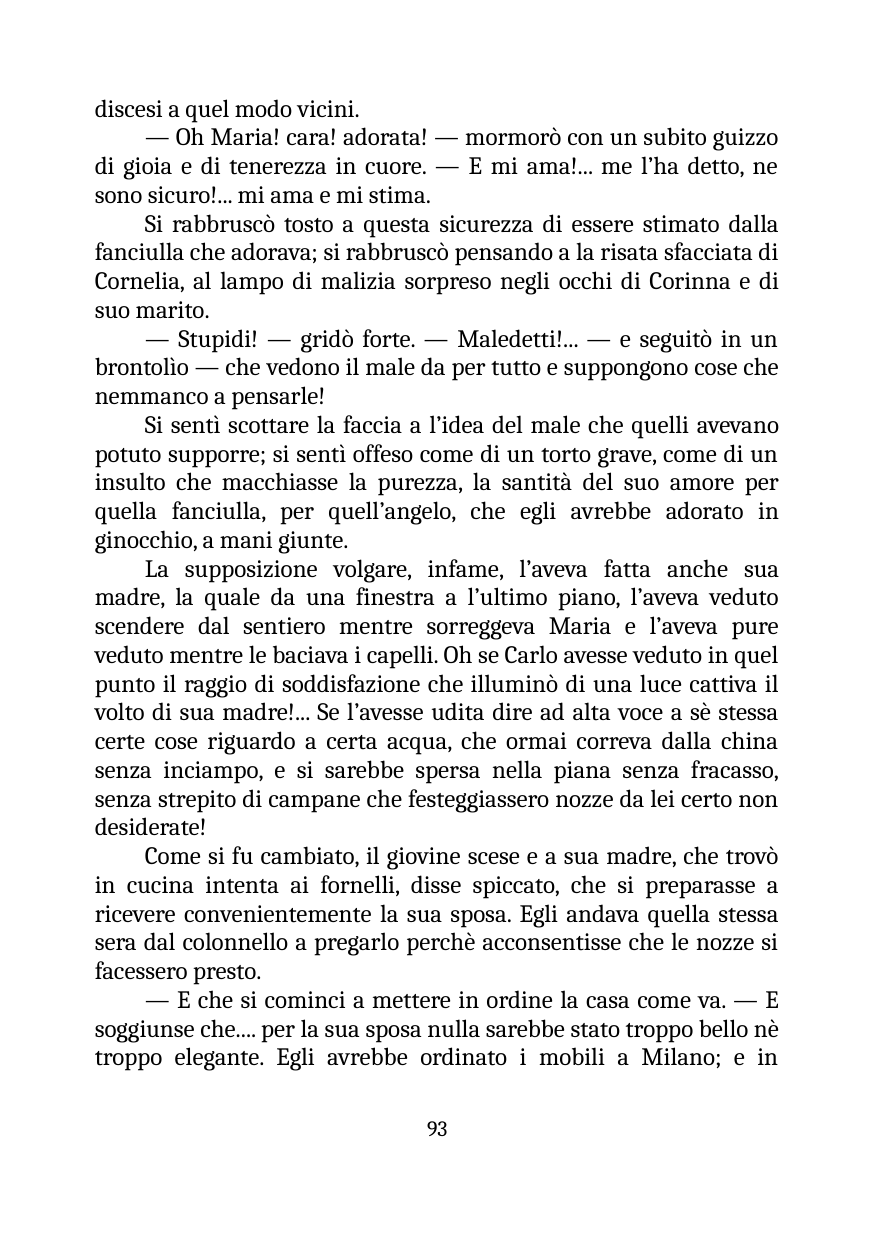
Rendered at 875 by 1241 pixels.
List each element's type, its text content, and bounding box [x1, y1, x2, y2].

text Si rabbruscò tosto a questa sicurezza di essere stimato dalla fanciulla che adorava; si rabbruscò pensando a la risata sfacciata di Cornelia, al lampo di malizia sorpreso negli occhi di Corinna e di suo marito. [94, 209, 779, 324]
text — Stupidi! — gridò forte. — Maledetti!... — e seguitò in un brontolìo — che vedono il male da per tutto e suppongono cose che nemmanco a pensarle! [94, 324, 779, 411]
text discesi a quel modo vicini. [94, 94, 779, 123]
text — E che si cominci a mettere in ordine la casa come va. — E soggiunse che.... per la sua sposa nulla sarebbe stato troppo bello nè troppo elegante. Egli avrebbe ordinato i mobili a Milano; e in [94, 986, 779, 1072]
text Si sentì scottare la faccia a l’idea del male che quelli avevano potuto supporre; si sentì offeso come di un torto grave, come di un insulto che macchiasse la purezza, la santità del suo amore per quella fanciulla, per quell’angelo, che egli avrebbe adorato in ginocchio, a mani giunte. [94, 411, 779, 554]
text — Oh Maria! cara! adorata! — mormorò con un subito guizzo di gioia e di tenerezza in cuore. — E mi ama!... me l’ha detto, ne sono sicuro!... mi ama e mi stima. [94, 123, 779, 209]
text La supposizione volgare, infame, l’aveva fatta anche sua madre, la quale da una finestra a l’ultimo piano, l’aveva veduto scendere dal sentiero mentre sorreggeva Maria e l’aveva pure veduto mentre le baciava i capelli. Oh se Carlo avesse veduto in quel punto il raggio di soddisfazione che illuminò di una luce cattiva il volto di sua madre!... Se l’avesse udita dire ad alta voce a sè stessa certe cose riguardo a certa acqua, che ormai correva dalla china senza inciampo, e si sarebbe spersa nella piana senza fracasso, senza strepito di campane che festeggiassero nozze da lei certo non desiderate! [94, 554, 779, 842]
text Come si fu cambiato, il giovine scese e a sua madre, che trovò in cucina intenta ai fornelli, disse spiccato, che si preparasse a ricevere convenientemente la sua sposa. Egli andava quella stessa sera dal colonnello a pregarlo perchè acconsentisse che le nozze si facessero presto. [94, 842, 779, 986]
